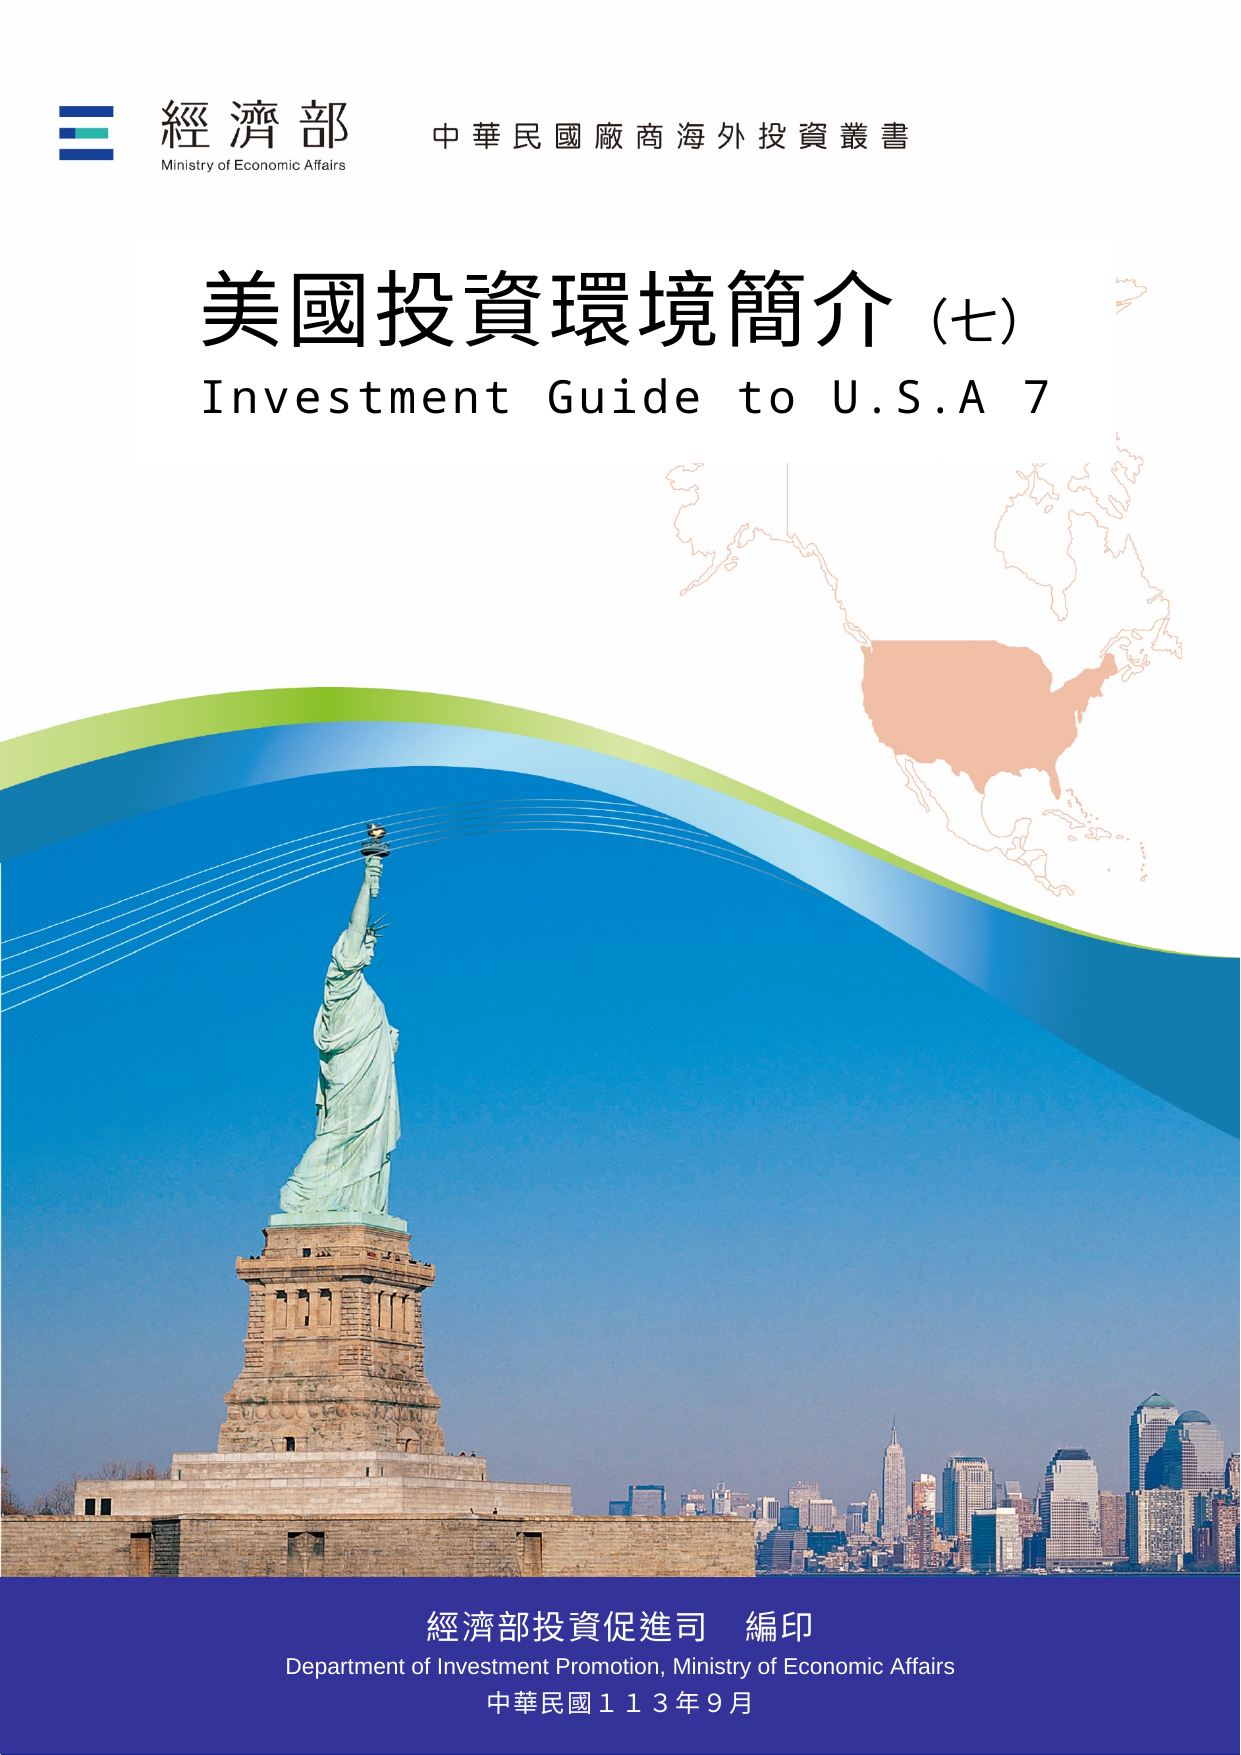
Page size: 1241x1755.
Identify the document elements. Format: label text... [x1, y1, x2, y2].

text 中華民國１１３年９月 [0, 1684, 1240, 1720]
text Department of Investment Promotion, Ministry of Economic Affairs [0, 1653, 1240, 1679]
text 美國投資環境簡介（七） [148, 244, 1101, 364]
text Investment Guide to U.S.A 7 [148, 364, 1101, 427]
picture [0, 0, 1240, 1577]
text 經濟部投資促進司 編印 [0, 1601, 1240, 1649]
